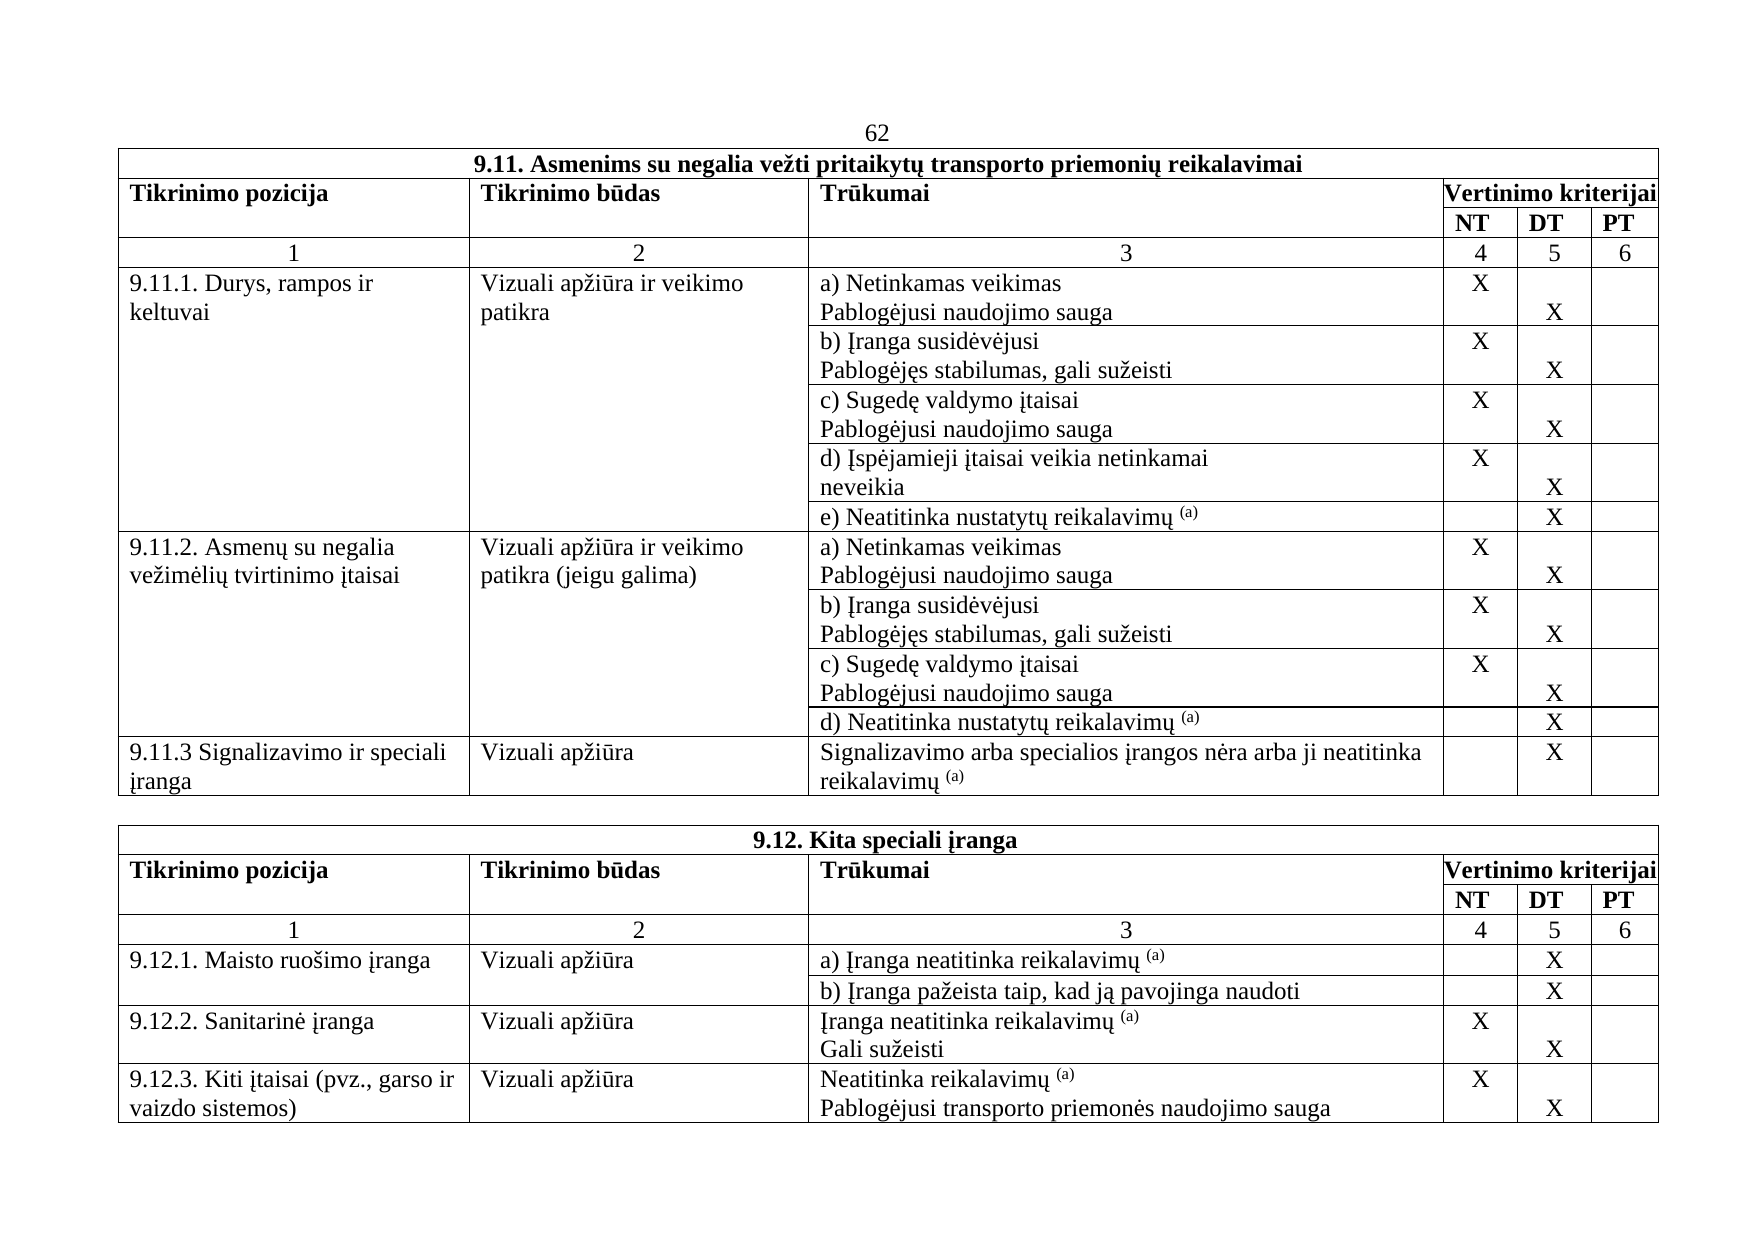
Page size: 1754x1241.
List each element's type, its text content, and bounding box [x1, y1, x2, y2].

table_cell X [1518, 326, 1591, 384]
table_cell Įranga neatitinka reikalavimų (a) Gali sužeisti [809, 1006, 1443, 1063]
table_cell Vizuali apžiūra [470, 737, 808, 795]
table_cell X [1518, 502, 1591, 531]
table_cell X [1444, 268, 1517, 325]
table_cell 6 [1592, 238, 1658, 267]
table_cell [1592, 502, 1658, 531]
table_cell b) Įranga susidėvėjusi Pablogėjęs stabilumas, gali sužeisti [809, 590, 1443, 648]
table_cell X [1518, 1006, 1591, 1063]
table_cell Vertinimo kriterijai [1444, 855, 1658, 884]
table_cell Vizuali apžiūra [470, 945, 808, 1005]
table_cell 9.12.2. Sanitarinė įranga [119, 1006, 469, 1063]
table_cell Vertinimo kriterijai [1444, 179, 1658, 207]
table_cell d) Įspėjamieji įtaisai veikia netinkamai neveikia [809, 444, 1443, 501]
table_cell X [1518, 1064, 1591, 1122]
table_cell X [1444, 532, 1517, 589]
table_cell X [1518, 945, 1591, 975]
table_cell [1592, 1006, 1658, 1063]
table_cell [1592, 708, 1658, 736]
table_cell 3 [809, 238, 1443, 267]
table_cell 1 [119, 915, 469, 944]
table_cell e) Neatitinka nustatytų reikalavimų (a) [809, 502, 1443, 531]
table_cell Tikrinimo pozicija [119, 179, 469, 237]
table_cell [1444, 737, 1517, 795]
table_cell Tikrinimo būdas [470, 855, 808, 914]
table_cell 9.11.3 Signalizavimo ir speciali įranga [119, 737, 469, 795]
table_cell 1 [119, 238, 469, 267]
table_cell Vizuali apžiūra [470, 1006, 808, 1063]
table_cell NT [1444, 208, 1517, 237]
table_cell X [1444, 444, 1517, 501]
table_cell [1444, 708, 1517, 736]
table_cell Trūkumai [809, 179, 1443, 237]
table_cell PT [1592, 208, 1658, 237]
table_cell X [1444, 1006, 1517, 1063]
table_cell X [1444, 1064, 1517, 1122]
table_cell X [1518, 976, 1591, 1005]
table_cell 4 [1444, 915, 1517, 944]
table_cell [1592, 268, 1658, 325]
table_cell 5 [1518, 238, 1591, 267]
table_cell Trūkumai [809, 855, 1443, 914]
table_cell 6 [1592, 915, 1658, 944]
table_cell NT [1444, 885, 1517, 914]
table_header 9.12. Kita speciali įranga [119, 826, 1658, 854]
table_cell 2 [470, 238, 808, 267]
table_cell X [1444, 326, 1517, 384]
table_cell [1592, 945, 1658, 975]
table_cell Tikrinimo būdas [470, 179, 808, 237]
table_cell b) Įranga pažeista taip, kad ją pavojinga naudoti [809, 976, 1443, 1005]
table_cell X [1518, 590, 1591, 648]
table_cell c) Sugedę valdymo įtaisai Pablogėjusi naudojimo sauga [809, 649, 1443, 706]
table_cell DT [1518, 208, 1591, 237]
table_cell c) Sugedę valdymo įtaisai Pablogėjusi naudojimo sauga [809, 385, 1443, 442]
table_cell 9.12.1. Maisto ruošimo įranga [119, 945, 469, 1005]
table_cell [1444, 945, 1517, 975]
table_cell 9.11.2. Asmenų su negalia vežimėlių tvirtinimo įtaisai [119, 532, 469, 736]
table_cell PT [1592, 885, 1658, 914]
table_cell 2 [470, 915, 808, 944]
table_cell X [1518, 385, 1591, 442]
table_header 9.11. Asmenims su negalia vežti pritaikytų transporto priemonių reikalavimai [119, 149, 1658, 177]
table_cell X [1518, 737, 1591, 795]
table_cell X [1444, 649, 1517, 706]
table_cell X [1518, 268, 1591, 325]
table_cell X [1518, 444, 1591, 501]
table_cell 9.11.1. Durys, rampos ir keltuvai [119, 268, 469, 531]
table_cell 5 [1518, 915, 1591, 944]
table_cell a) Įranga neatitinka reikalavimų (a) [809, 945, 1443, 975]
table_cell [1592, 532, 1658, 589]
table_cell DT [1518, 885, 1591, 914]
table_cell [1444, 976, 1517, 1005]
table_cell [1592, 1064, 1658, 1122]
table_cell 4 [1444, 238, 1517, 267]
table_cell [1444, 502, 1517, 531]
table_cell Tikrinimo pozicija [119, 855, 469, 914]
table_cell X [1518, 708, 1591, 736]
table_cell X [1444, 385, 1517, 442]
table_cell b) Įranga susidėvėjusi Pablogėjęs stabilumas, gali sužeisti [809, 326, 1443, 384]
table_cell Neatitinka reikalavimų (a) Pablogėjusi transporto priemonės naudojimo sauga [809, 1064, 1443, 1122]
table_cell [1592, 976, 1658, 1005]
table_cell Vizuali apžiūra [470, 1064, 808, 1122]
table_cell X [1444, 590, 1517, 648]
table_cell a) Netinkamas veikimas Pablogėjusi naudojimo sauga [809, 268, 1443, 325]
table_cell d) Neatitinka nustatytų reikalavimų (a) [809, 708, 1443, 736]
table_cell [1592, 649, 1658, 706]
table_cell X [1518, 532, 1591, 589]
table_cell a) Netinkamas veikimas Pablogėjusi naudojimo sauga [809, 532, 1443, 589]
table_cell [1592, 444, 1658, 501]
table_cell [1592, 590, 1658, 648]
table_cell X [1518, 649, 1591, 706]
table_cell 3 [809, 915, 1443, 944]
table_cell Vizuali apžiūra ir veikimo patikra (jeigu galima) [470, 532, 808, 736]
table_cell [1592, 385, 1658, 442]
table_cell Vizuali apžiūra ir veikimo patikra [470, 268, 808, 531]
table_cell Signalizavimo arba specialios įrangos nėra arba ji neatitinka reikalavimų (a) [809, 737, 1443, 795]
table_cell [1592, 326, 1658, 384]
table_cell 9.12.3. Kiti įtaisai (pvz., garso ir vaizdo sistemos) [119, 1064, 469, 1122]
table_cell [1592, 737, 1658, 795]
